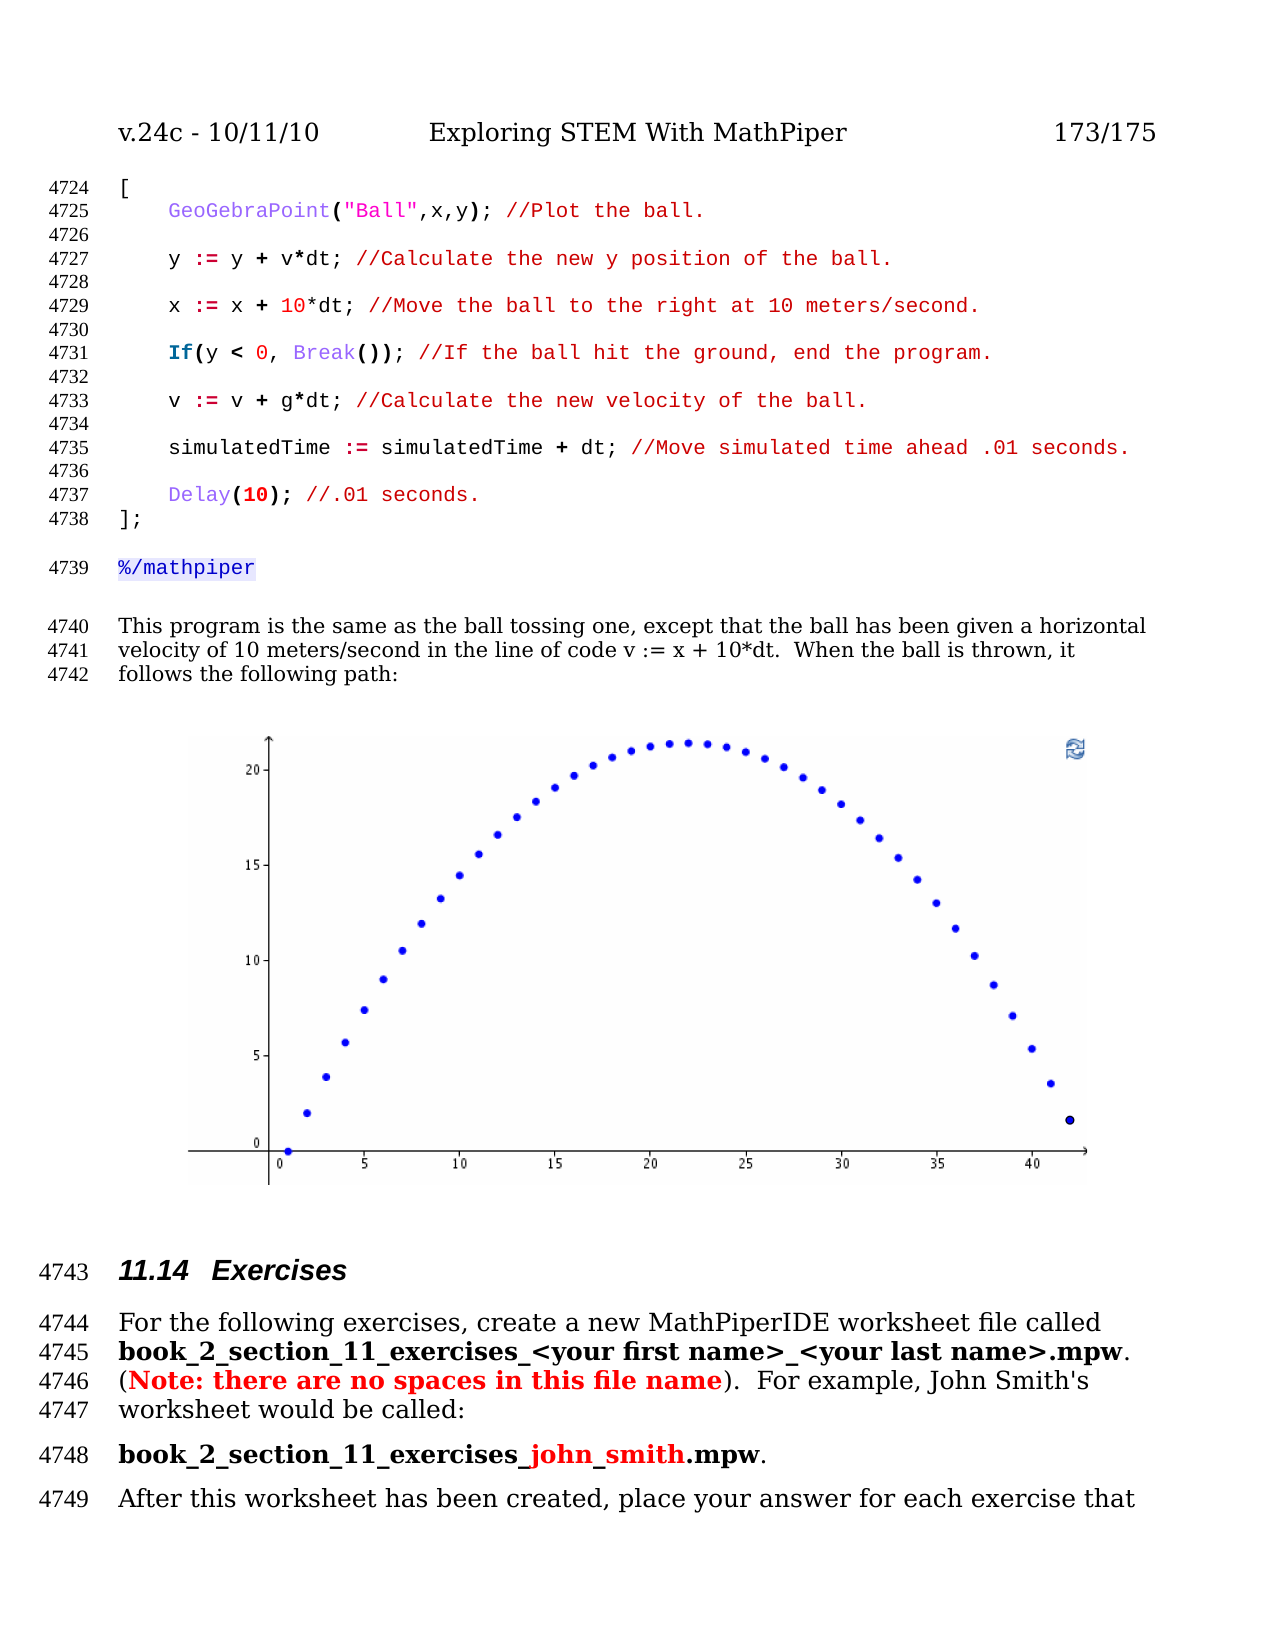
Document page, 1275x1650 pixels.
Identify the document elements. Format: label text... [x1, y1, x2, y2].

text ]; [118, 508, 1157, 531]
text Delay(10); //.01 seconds. [118, 484, 1157, 508]
text book_2_section_11_exercises_john_smith.mpw. [118, 1440, 1157, 1469]
text If(y < 0, Break()); //If the ball hit the ground, end the program. [118, 342, 1157, 366]
text %/mathpiper [118, 557, 1157, 581]
text [ [118, 177, 1157, 200]
text After this worksheet has been created, place your answer for each exercise that [118, 1484, 1157, 1513]
text v := v + g*dt; //Calculate the new velocity of the ball. [118, 389, 1157, 413]
text For the following exercises, create a new MathPiperIDE worksheet file called book_2_section_11_exercises_<your first name>_<your last name>.mpw. (Note: there are no spaces in this file name). For example, John Smith's worksheet would be called: [118, 1308, 1157, 1425]
text This program is the same as the ball tossing one, except that the ball has been given a horizontal velocity of 10 meters/second in the line of code v := x + 10*dt. When the ball is thrown, it follows the following path: [118, 614, 1157, 686]
subtitle Exercises [118, 1253, 1157, 1287]
text simulatedTime := simulatedTime + dt; //Move simulated time ahead .01 seconds. [118, 437, 1157, 461]
text GeoGebraPoint("Ball",x,y); //Plot the ball. [118, 200, 1157, 224]
text x := x + 10*dt; //Move the ball to the right at 10 meters/second. [118, 295, 1157, 319]
picture [187, 736, 1088, 1185]
text y := y + v*dt; //Calculate the new y position of the ball. [118, 248, 1157, 271]
